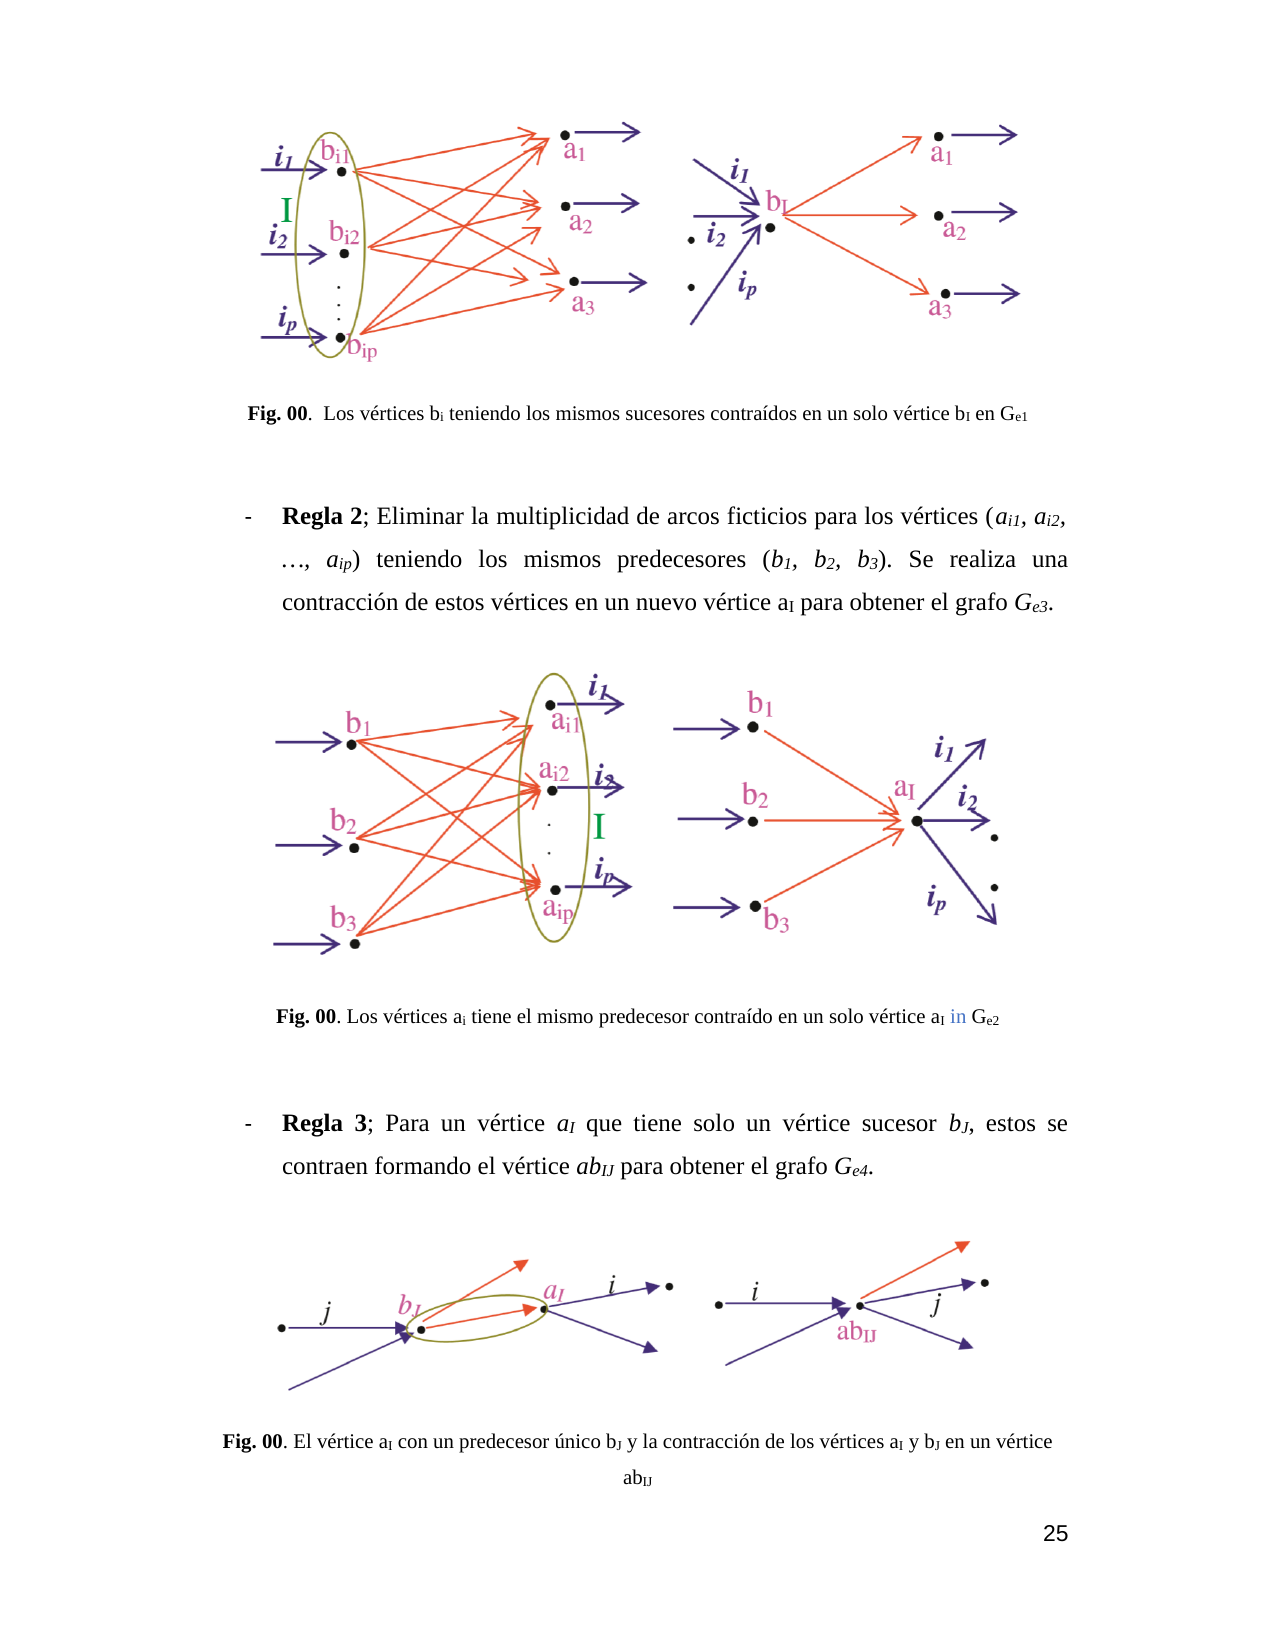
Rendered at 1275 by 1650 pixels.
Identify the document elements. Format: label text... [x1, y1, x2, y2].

text Fig. 00. Los vértices bi teniendo los mismos sucesores contraídos en un solo vértice bI en Ge1 [207, 401, 1068, 424]
text Fig. 00. El vértice aI con un predecesor único bJ y la contracción de los vértices aI y bJ en un vértice abIJ [207, 1429, 1068, 1489]
list Regla 2; Eliminar la multiplicidad de arcos ficticios para los vértices (ai1, ai2,…, aip) teniendo los mismos predecesores (b1, b2, b3). Se realiza una contracción de estos vértices en un nuevo vértice aI para obtener el grafo Ge3. [244, 501, 1068, 616]
text Fig. 00. Los vértices ai tiene el mismo predecesor contraído en un solo vértice aI in Ge2 [207, 1004, 1068, 1028]
list Regla 3; Para un vértice aI que tiene solo un vértice sucesor bJ, estos se contraen formando el vértice abIJ para obtener el grafo Ge4. [244, 1108, 1068, 1180]
